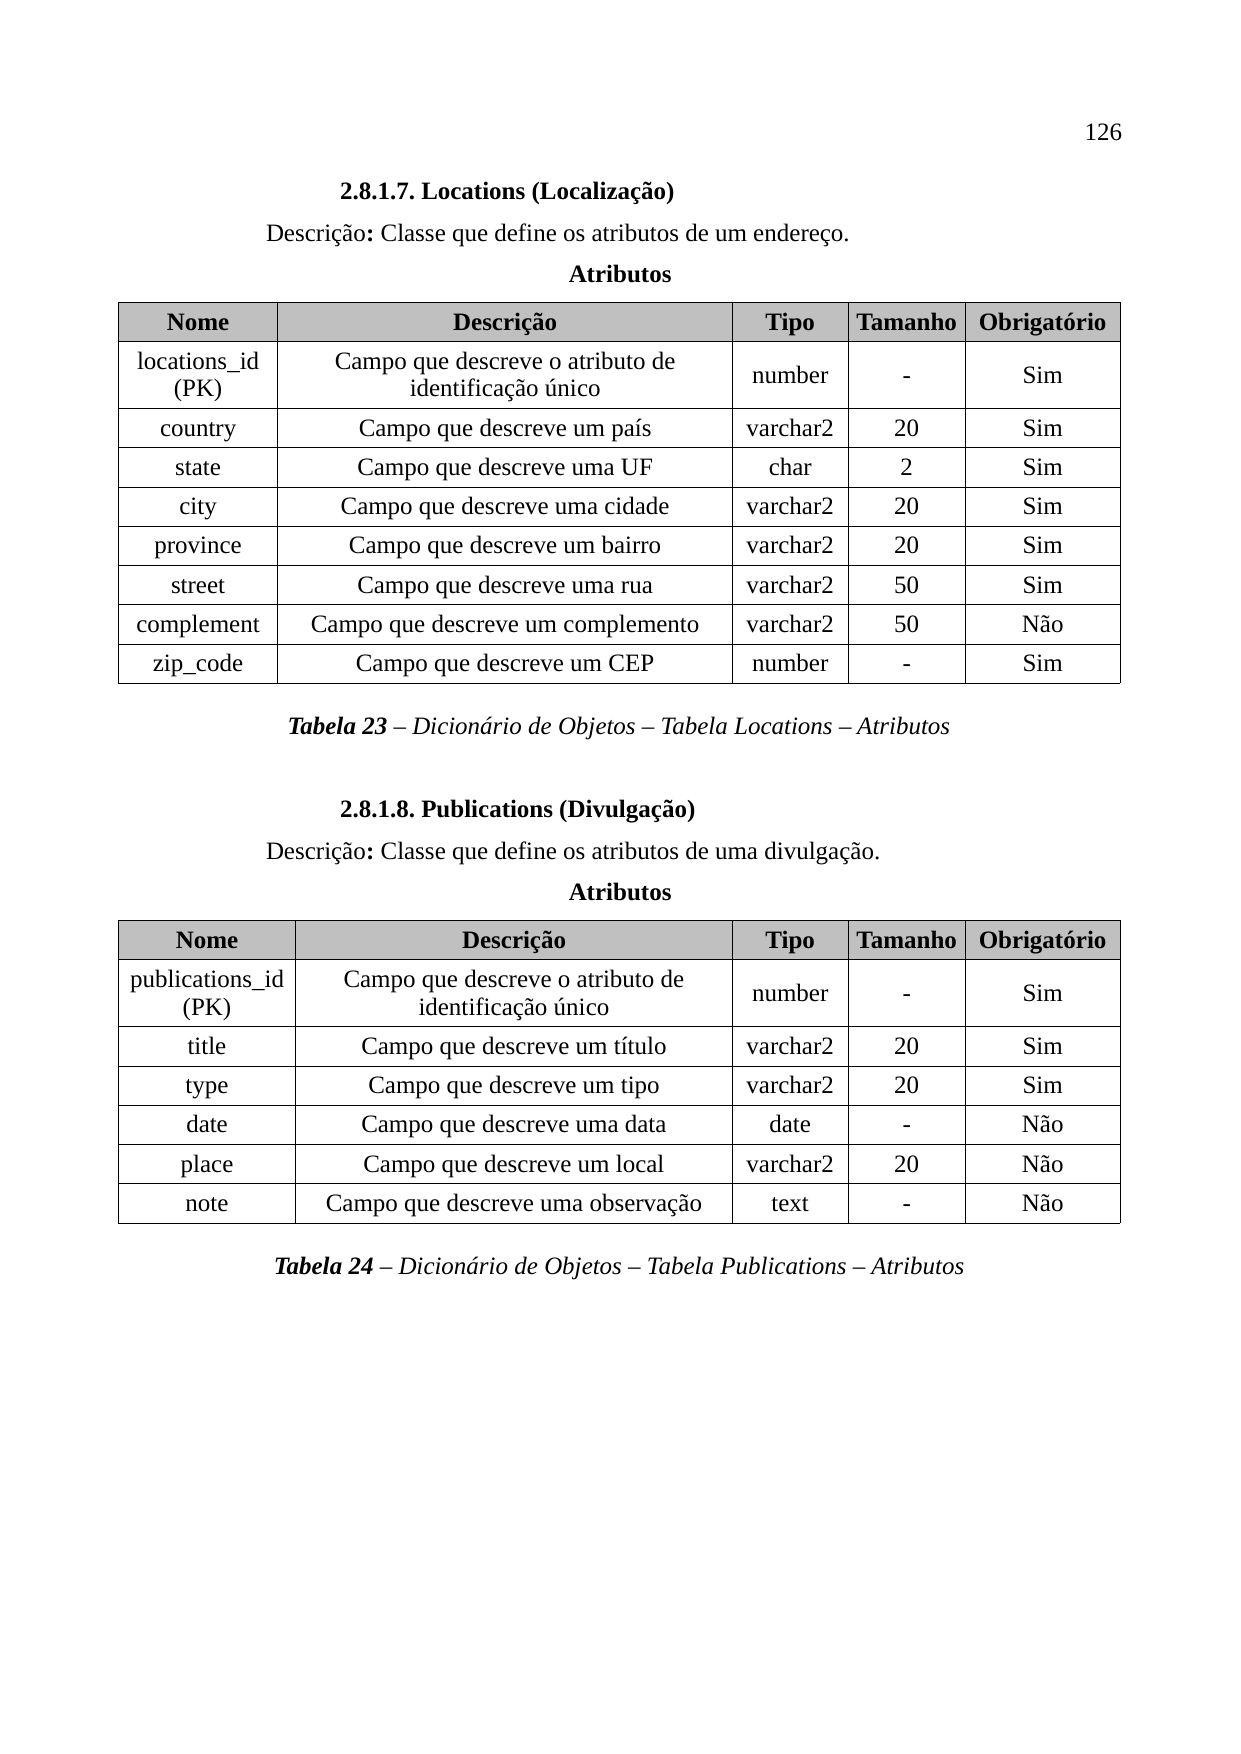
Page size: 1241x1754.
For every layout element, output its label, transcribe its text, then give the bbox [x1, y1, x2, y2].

text Tabela 24 – Dicionário de Objetos – Tabela Publications – Atributos [118, 1252, 1122, 1279]
table_header Obrigatório [966, 303, 1120, 341]
text Tabela 23 – Dicionário de Objetos – Tabela Locations – Atributos [118, 712, 1122, 740]
table_cell Não [966, 1145, 1120, 1183]
table_cell Sim [966, 527, 1120, 565]
text Descrição: Classe que define os atributos de um endereço. [192, 219, 1122, 246]
table_cell Sim [966, 645, 1120, 683]
table_cell number [733, 342, 848, 408]
table_cell Campo que descreve um complemento [278, 605, 732, 644]
table_cell province [119, 527, 277, 565]
table_cell - [849, 1184, 965, 1223]
table_cell 20 [849, 527, 965, 565]
table_cell 20 [849, 488, 965, 526]
table_cell Não [966, 1184, 1120, 1223]
table_cell complement [119, 605, 277, 644]
table_cell 20 [849, 409, 965, 447]
table_cell note [119, 1184, 295, 1223]
table_cell - [849, 342, 965, 408]
table_cell number [733, 645, 848, 683]
table_cell varchar2 [733, 488, 848, 526]
table_cell 20 [849, 1067, 965, 1105]
table_cell place [119, 1145, 295, 1183]
table_cell Campo que descreve o atributo de identificação único [278, 342, 732, 408]
table_cell Não [966, 605, 1120, 644]
table_cell Campo que descreve uma cidade [278, 488, 732, 526]
table_header Obrigatório [966, 921, 1120, 959]
table_cell Sim [966, 448, 1120, 487]
table_cell title [119, 1027, 295, 1066]
table_cell country [119, 409, 277, 447]
table_header Tamanho [849, 921, 965, 959]
text Descrição: Classe que define os atributos de uma divulgação. [118, 837, 1122, 864]
table_cell varchar2 [733, 409, 848, 447]
table_cell type [119, 1067, 295, 1105]
table_header Descrição [278, 303, 732, 341]
table_cell Sim [966, 566, 1120, 604]
table_cell Sim [966, 409, 1120, 447]
table_cell zip_code [119, 645, 277, 683]
table_cell Campo que descreve uma data [296, 1106, 732, 1144]
table_cell text [733, 1184, 848, 1223]
table_cell Sim [966, 342, 1120, 408]
table_cell publications_id (PK) [119, 960, 295, 1026]
table_cell Sim [966, 1067, 1120, 1105]
table_cell date [733, 1106, 848, 1144]
table_cell Campo que descreve o atributo de identificação único [296, 960, 732, 1026]
table_cell Sim [966, 1027, 1120, 1066]
table_cell Campo que descreve uma observação [296, 1184, 732, 1223]
table_header Tipo [733, 921, 848, 959]
table_cell varchar2 [733, 1067, 848, 1105]
table_cell Campo que descreve um tipo [296, 1067, 732, 1105]
table_cell 50 [849, 566, 965, 604]
table_cell varchar2 [733, 1145, 848, 1183]
table_cell date [119, 1106, 295, 1144]
text 2.8.1.8. Publications (Divulgação) [118, 795, 1122, 823]
table_cell varchar2 [733, 605, 848, 644]
table_header Nome [119, 303, 277, 341]
table_cell Campo que descreve um CEP [278, 645, 732, 683]
table_cell Campo que descreve uma UF [278, 448, 732, 487]
table_cell varchar2 [733, 566, 848, 604]
table_cell - [849, 645, 965, 683]
table_cell Não [966, 1106, 1120, 1144]
table_cell - [849, 1106, 965, 1144]
table_cell street [119, 566, 277, 604]
table_header Tamanho [849, 303, 965, 341]
table_cell Sim [966, 488, 1120, 526]
table_cell 20 [849, 1145, 965, 1183]
table_cell Campo que descreve um bairro [278, 527, 732, 565]
text Atributos [118, 260, 1122, 288]
table_cell 20 [849, 1027, 965, 1066]
table_cell 50 [849, 605, 965, 644]
table_cell locations_id (PK) [119, 342, 277, 408]
table_cell Campo que descreve uma rua [278, 566, 732, 604]
table_cell varchar2 [733, 1027, 848, 1066]
table_header Descrição [296, 921, 732, 959]
text 2.8.1.7. Locations (Localização) [118, 177, 1122, 205]
table_cell - [849, 960, 965, 1026]
table_cell number [733, 960, 848, 1026]
table_header Tipo [733, 303, 848, 341]
table_cell city [119, 488, 277, 526]
table_cell char [733, 448, 848, 487]
table_cell Campo que descreve um país [278, 409, 732, 447]
table_cell Sim [966, 960, 1120, 1026]
table_cell 2 [849, 448, 965, 487]
table_cell Campo que descreve um local [296, 1145, 732, 1183]
table_cell Campo que descreve um título [296, 1027, 732, 1066]
table_cell varchar2 [733, 527, 848, 565]
table_header Nome [119, 921, 295, 959]
table_cell state [119, 448, 277, 487]
text Atributos [118, 878, 1122, 906]
